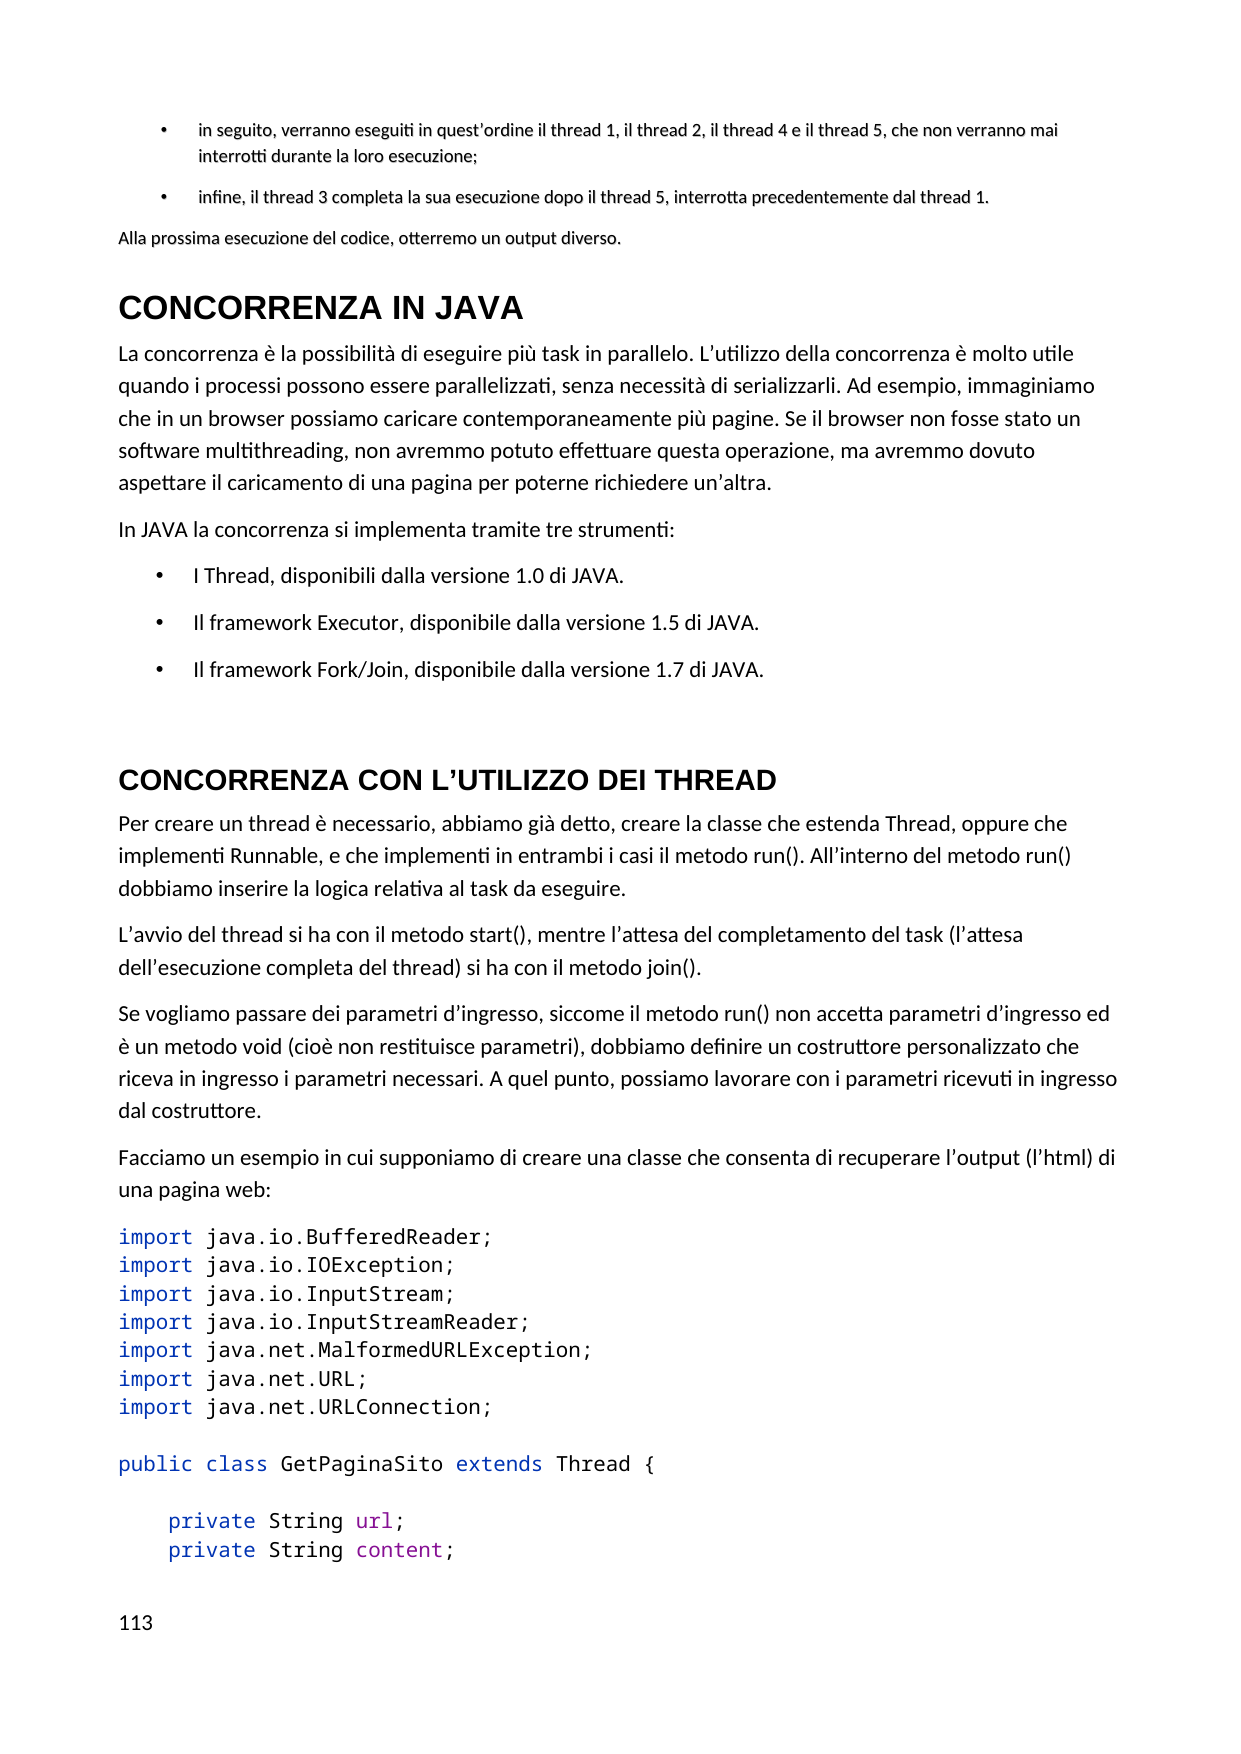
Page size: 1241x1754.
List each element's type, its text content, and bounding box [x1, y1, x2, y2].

text Facciamo un esempio in cui supponiamo di creare una classe che consenta di recuperare l’output (l’html) di una pagina web: [118, 1143, 1122, 1203]
subtitle CONCORRENZA IN JAVA [118, 288, 1122, 327]
text Se vogliamo passare dei parametri d’ingresso, siccome il metodo run() non accetta parametri d’ingresso ed è un metodo void (cioè non restituisce parametri), dobbiamo definire un costruttore personalizzato che riceva in ingresso i parametri necessari. A quel punto, possiamo lavorare con i parametri ricevuti in ingresso dal costruttore. [118, 999, 1122, 1124]
list infine, il thread 3 completa la sua esecuzione dopo il thread 5, interrotta precedentemente dal thread 1. [161, 185, 1122, 208]
list Il framework Executor, disponibile dalla versione 1.5 di JAVA. [156, 608, 1122, 636]
text Alla prossima esecuzione del codice, otterremo un output diverso. [118, 226, 1122, 249]
list in seguito, verranno eseguiti in quest’ordine il thread 1, il thread 2, il thread 4 e il thread 5, che non verranno mai interrotti durante la loro esecuzione; [161, 118, 1122, 167]
text La concorrenza è la possibilità di eseguire più task in parallelo. L’utilizzo della concorrenza è molto utile quando i processi possono essere parallelizzati, senza necessità di serializzarli. Ad esempio, immaginiamo che in un browser possiamo caricare contemporaneamente più pagine. Se il browser non fosse stato un software multithreading, non avremmo potuto effettuare questa operazione, ma avremmo dovuto aspettare il caricamento di una pagina per poterne richiedere un’altra. [118, 339, 1122, 496]
text import java.io.BufferedReader; import java.io.IOException; import java.io.InputStream; import java.io.InputStreamReader; import java.net.MalformedURLException; import java.net.URL; import java.net.URLConnection; public class GetPaginaSito extends Thread { private String url; private String content; [118, 1222, 1122, 1563]
list I Thread, disponibili dalla versione 1.0 di JAVA. [156, 562, 1122, 589]
text Per creare un thread è necessario, abbiamo già detto, creare la classe che estenda Thread, oppure che implementi Runnable, e che implementi in entrambi i casi il metodo run(). All’interno del metodo run() dobbiamo inserire la logica relativa al task da eseguire. [118, 809, 1122, 902]
text In JAVA la concorrenza si implementa tramite tre strumenti: [118, 515, 1122, 543]
list Il framework Fork/Join, disponibile dalla versione 1.7 di JAVA. [156, 655, 1122, 683]
text L’avvio del thread si ha con il metodo start(), mentre l’attesa del completamento del task (l’attesa dell’esecuzione completa del thread) si ha con il metodo join(). [118, 921, 1122, 981]
subtitle CONCORRENZA CON L’UTILIZZO DEI THREAD [118, 763, 1122, 797]
